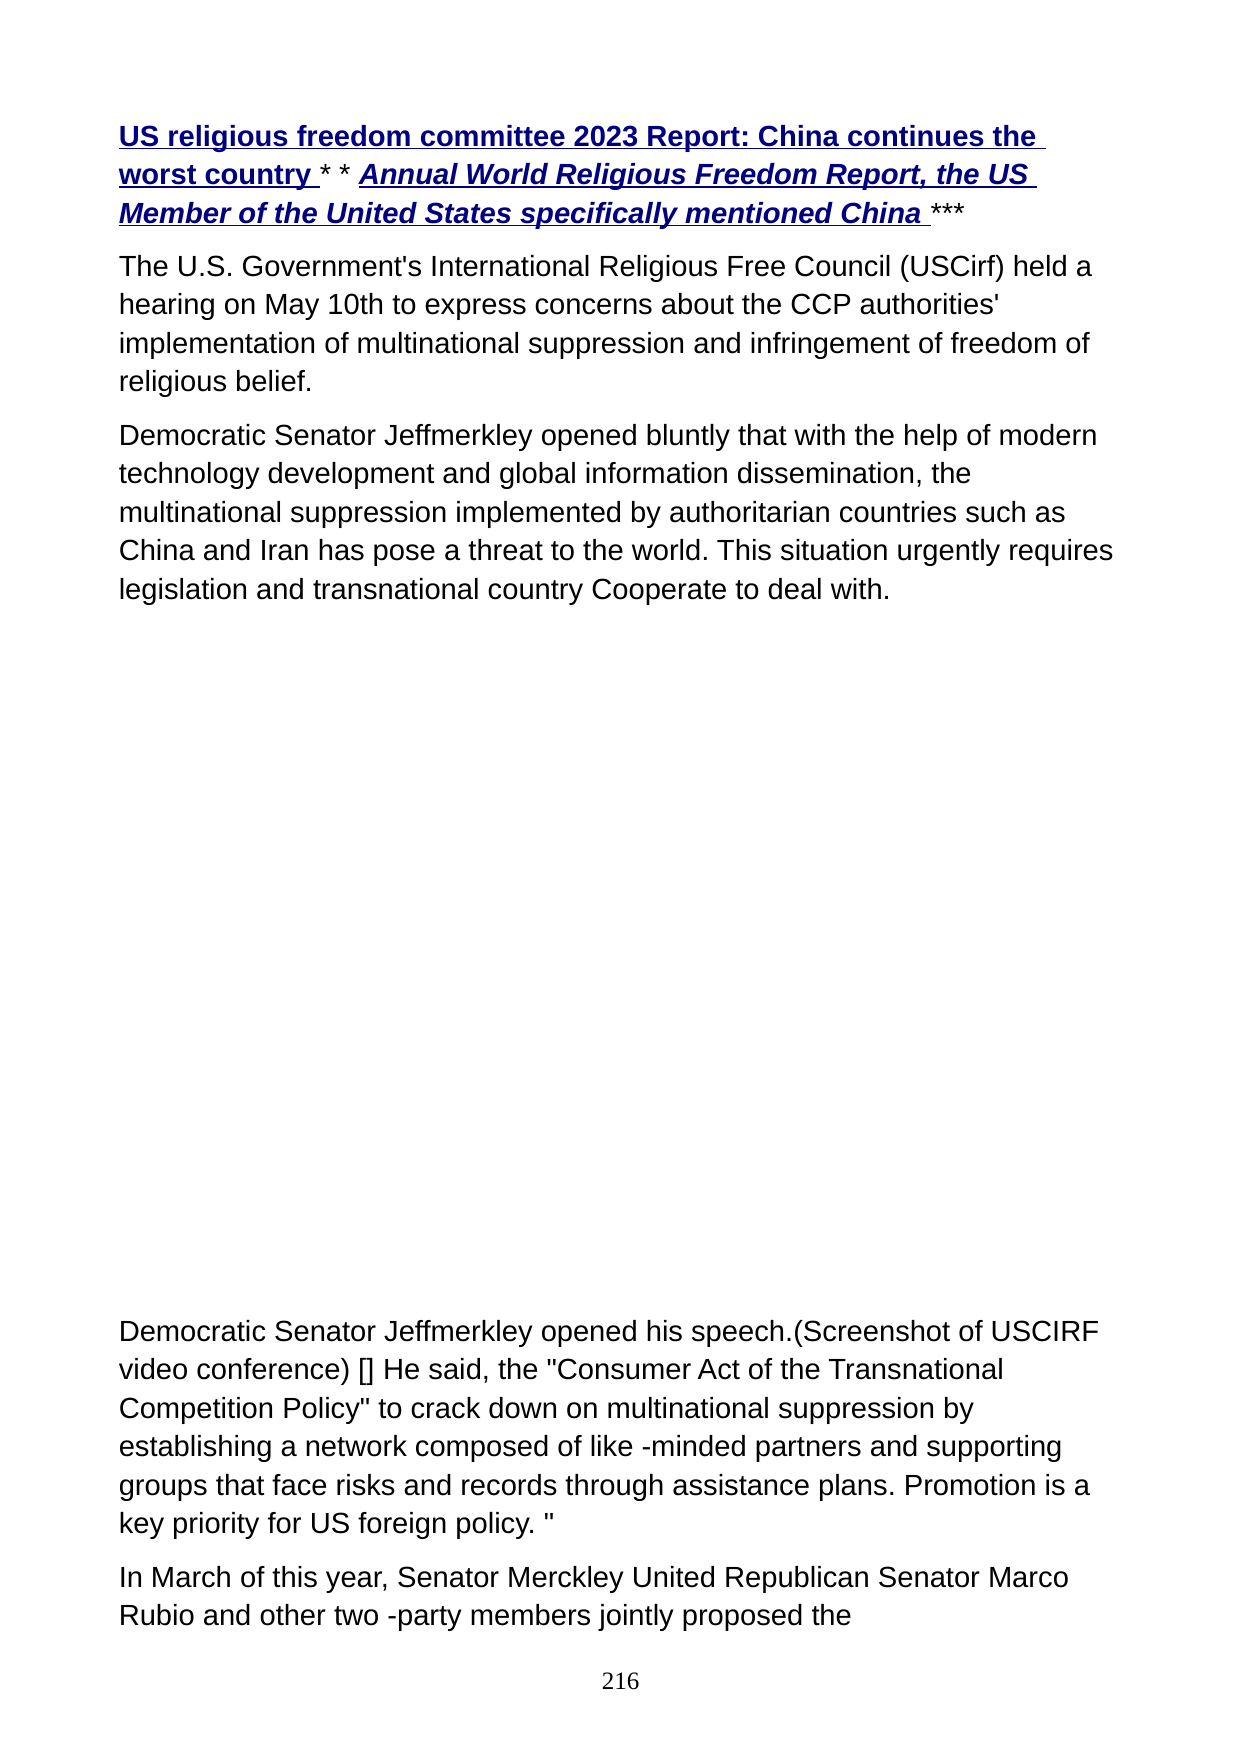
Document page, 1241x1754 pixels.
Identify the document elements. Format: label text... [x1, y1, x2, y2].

text In March of this year, Senator Merckley United Republican Senator Marco Rubio and other two -party members jointly proposed the [118, 1559, 1122, 1632]
text Democratic Senator Jeffmerkley opened bluntly that with the help of modern technology development and global information dissemination, the multinational suppression implemented by authoritarian countries such as China and Iran has pose a threat to the world. This situation urgently requires legislation and transnational country Cooperate to deal with. [118, 417, 1122, 605]
text Democratic Senator Jeffmerkley opened his speech.(Screenshot of USCIRF video conference) [] He said, the "Consumer Act of the Transnational Competition Policy" to crack down on multinational suppression by establishing a network composed of like -minded partners and supporting groups that face risks and records through assistance plans. Promotion is a key priority for US foreign policy. " [118, 625, 1122, 1540]
text The U.S. Government's International Religious Free Council (USCirf) held a hearing on May 10th to express concerns about the CCP authorities' implementation of multinational suppression and infringement of freedom of religious belief. [118, 249, 1122, 398]
text US religious freedom committee 2023 Report: China continues the worst country * * Annual World Religious Freedom Report, the US Member of the United States specifically mentioned China *** [118, 118, 1122, 229]
